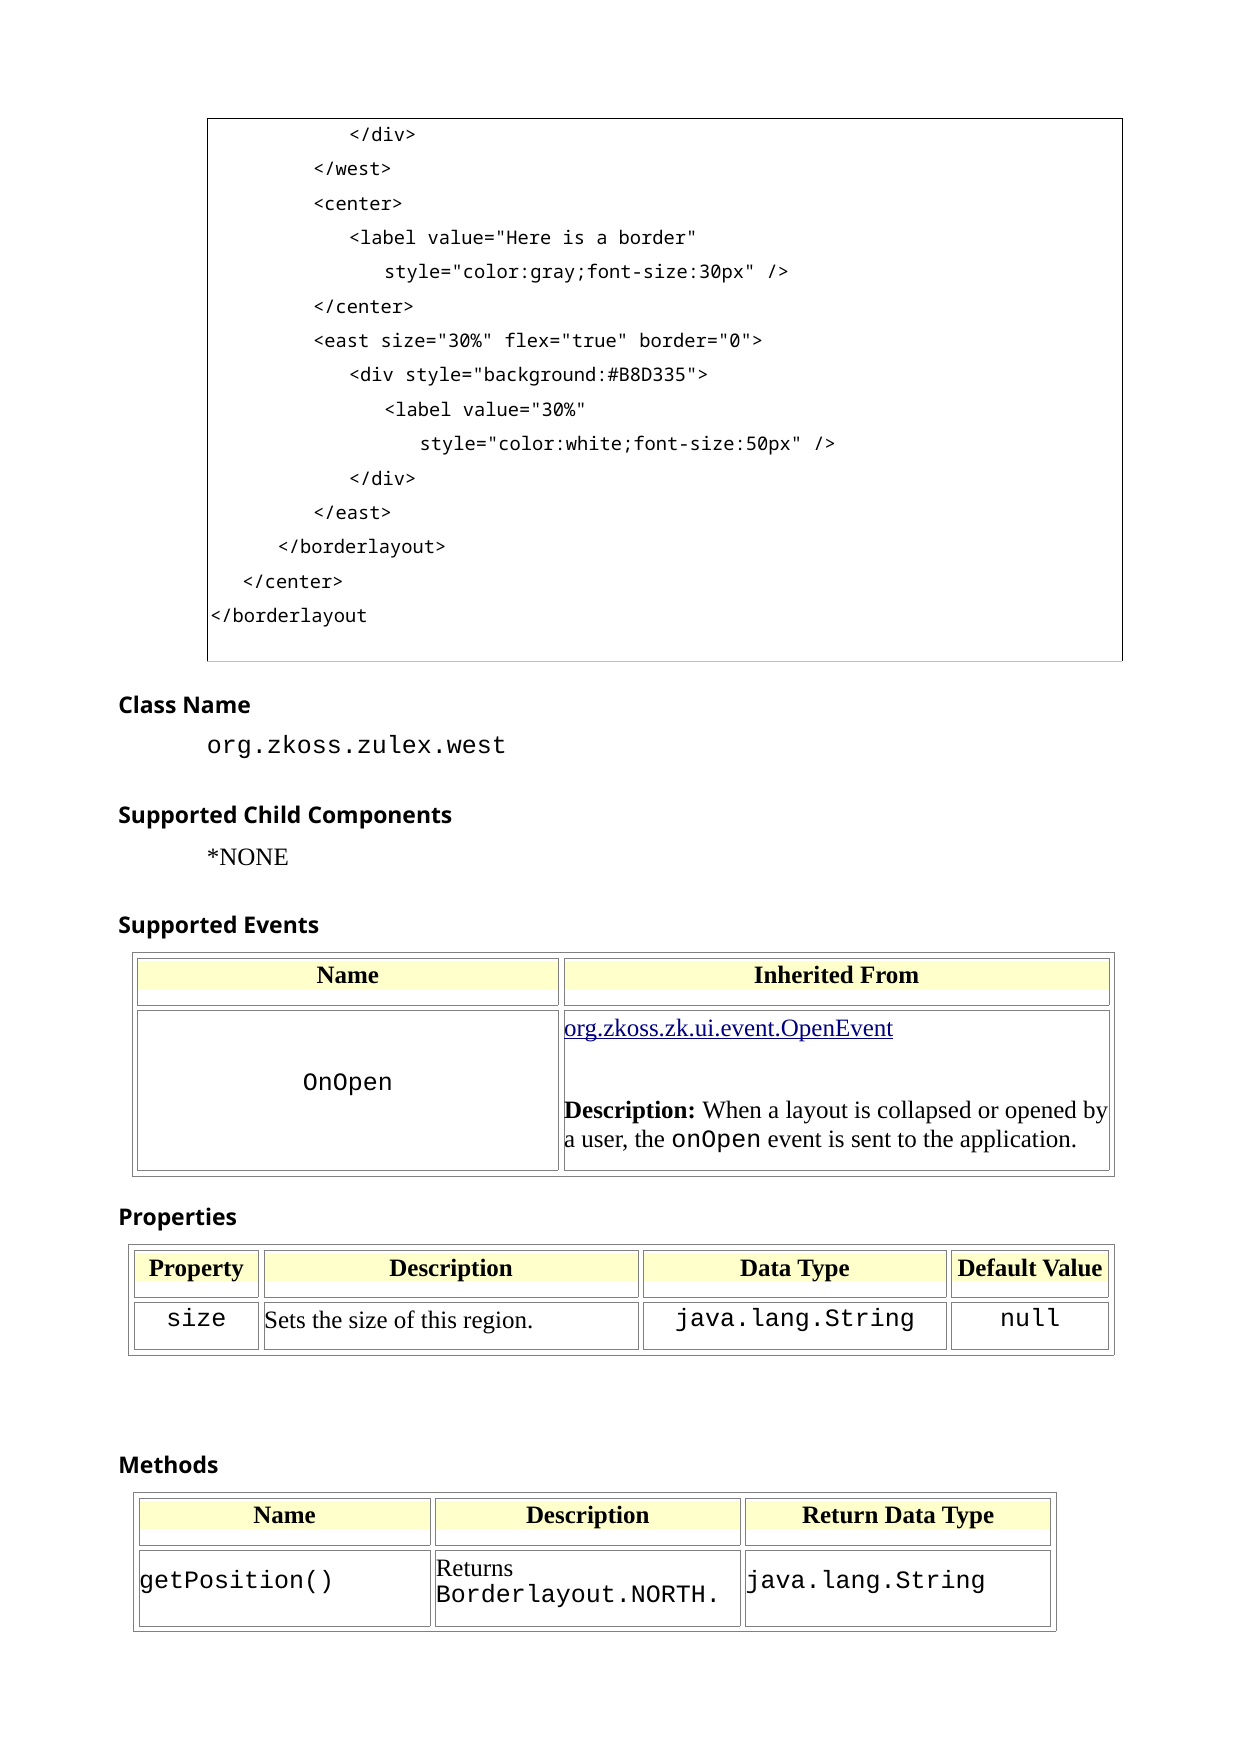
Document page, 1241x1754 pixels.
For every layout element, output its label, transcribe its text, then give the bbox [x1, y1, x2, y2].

table_header Description [433, 1493, 742, 1545]
text </div> [208, 119, 1122, 147]
text org.zkoss.zulex.west [207, 733, 1122, 761]
table_header Property [131, 1245, 261, 1297]
table_cell getPosition() [136, 1545, 433, 1626]
table_header Name [136, 1493, 433, 1545]
table_cell java.lang.String [641, 1297, 948, 1349]
text </center> [208, 565, 1122, 593]
table_header Data Type [641, 1245, 948, 1297]
subtitle Methods [118, 1448, 1122, 1480]
table_header Description [261, 1245, 641, 1297]
text </east> [208, 496, 1122, 525]
text <east size="30%" flex="true" border="0"> [208, 324, 1122, 353]
text <div style="background:#B8D335"> [208, 359, 1122, 387]
text </borderlayout> [208, 531, 1122, 559]
subtitle Properties [118, 1201, 1122, 1232]
subtitle Supported Child Components [118, 798, 1122, 830]
table_cell Returns Borderlayout.NORTH. [433, 1545, 742, 1626]
text <label value="30%" [208, 393, 1122, 422]
table_header Return Data Type [743, 1493, 1053, 1545]
text </west> [208, 152, 1122, 181]
table_header Name [134, 953, 561, 1005]
text style="color:gray;font-size:30px" /> [208, 256, 1122, 284]
table_cell Sets the size of this region. [261, 1297, 641, 1349]
table_cell size [131, 1297, 261, 1349]
subtitle Class Name [118, 689, 1122, 720]
table_header Inherited From [561, 953, 1112, 1005]
table_header Default Value [949, 1245, 1111, 1297]
table_cell null [949, 1297, 1111, 1349]
text </borderlayout [208, 599, 1122, 628]
text *NONE [207, 842, 1122, 871]
text </center> [208, 290, 1122, 318]
table_cell org.zkoss.zk.ui.event.OpenEvent Description: When a layout is collapsed or opened by a user, the onOpen event is sent to the application. [561, 1005, 1112, 1170]
subtitle Supported Events [118, 908, 1122, 940]
text <center> [208, 187, 1122, 215]
text </div> [208, 462, 1122, 490]
table_cell java.lang.String [743, 1545, 1053, 1626]
table_cell OnOpen [134, 1005, 561, 1170]
text <label value="Here is a border" [208, 221, 1122, 250]
text style="color:white;font-size:50px" /> [208, 427, 1122, 456]
